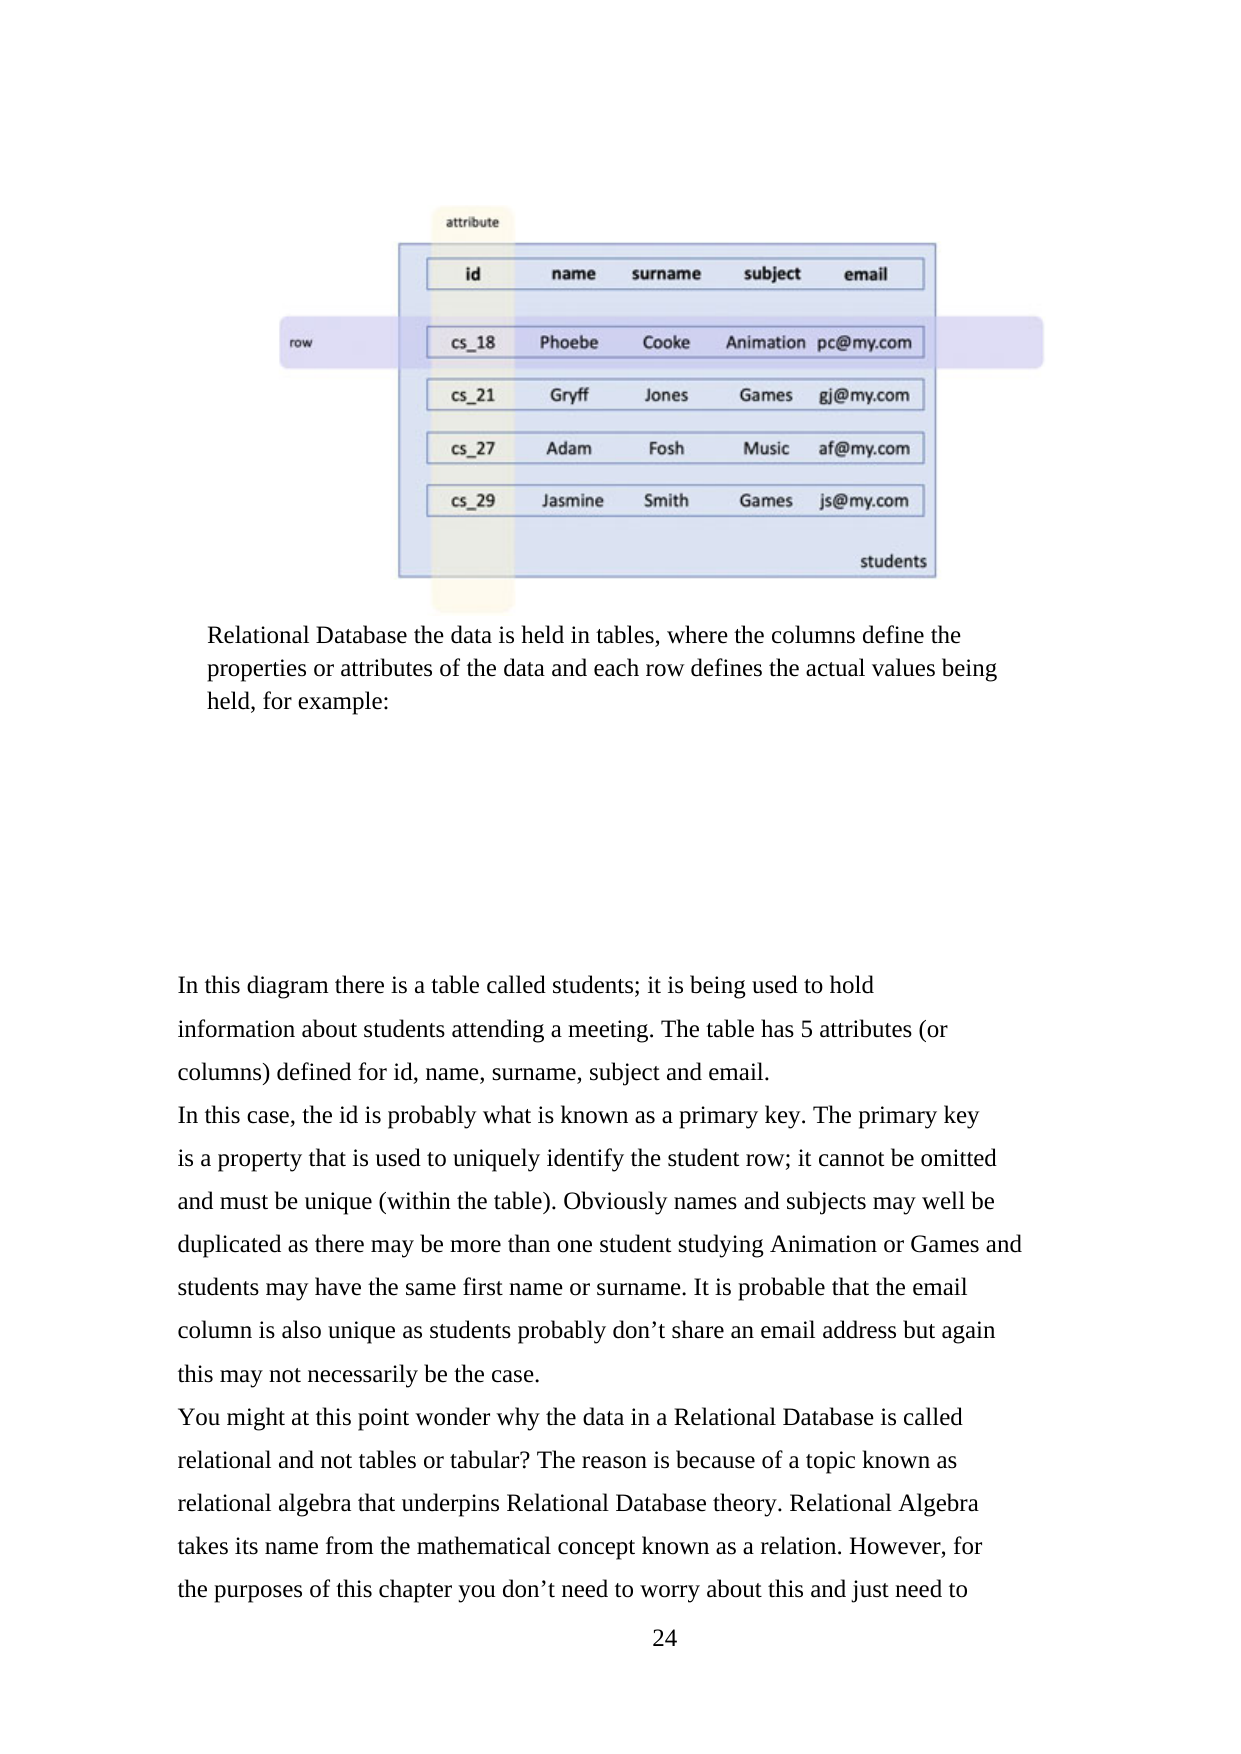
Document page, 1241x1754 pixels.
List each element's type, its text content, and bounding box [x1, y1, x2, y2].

text Relational Database the data is held in tables, where the columns define the [177, 616, 1122, 649]
text columns) defined for id, name, surname, subject and email. [177, 1057, 1122, 1086]
text relational algebra that underpins Relational Database theory. Relational Algebra [177, 1488, 1122, 1517]
text properties or attributes of the data and each row defines the actual values being [177, 653, 1122, 682]
text column is also unique as students probably don’t share an email address but again [177, 1316, 1122, 1344]
text held, for example: [177, 686, 1122, 715]
text duplicated as there may be more than one student studying Animation or Games and [177, 1229, 1122, 1258]
text In this case, the id is probably what is known as a primary key. The primary key [177, 1100, 1122, 1129]
text the purposes of this chapter you don’t need to worry about this and just need to [177, 1574, 1122, 1603]
text You might at this point wonder why the data in a Relational Database is called [177, 1402, 1122, 1431]
text information about students attending a meeting. The table has 5 attributes (or [177, 1014, 1122, 1042]
text this may not necessarily be the case. [177, 1359, 1122, 1387]
text students may have the same first name or surname. It is probable that the email [177, 1272, 1122, 1301]
text is a property that is used to uniquely identify the student row; it cannot be omitted [177, 1143, 1122, 1172]
picture [278, 205, 1046, 616]
text takes its name from the mathematical concept known as a relation. However, for [177, 1531, 1122, 1560]
text and must be unique (within the table). Obviously names and subjects may well be [177, 1186, 1122, 1215]
text In this diagram there is a table called students; it is being used to hold [177, 971, 1122, 999]
text relational and not tables or tabular? The reason is because of a topic known as [177, 1445, 1122, 1474]
